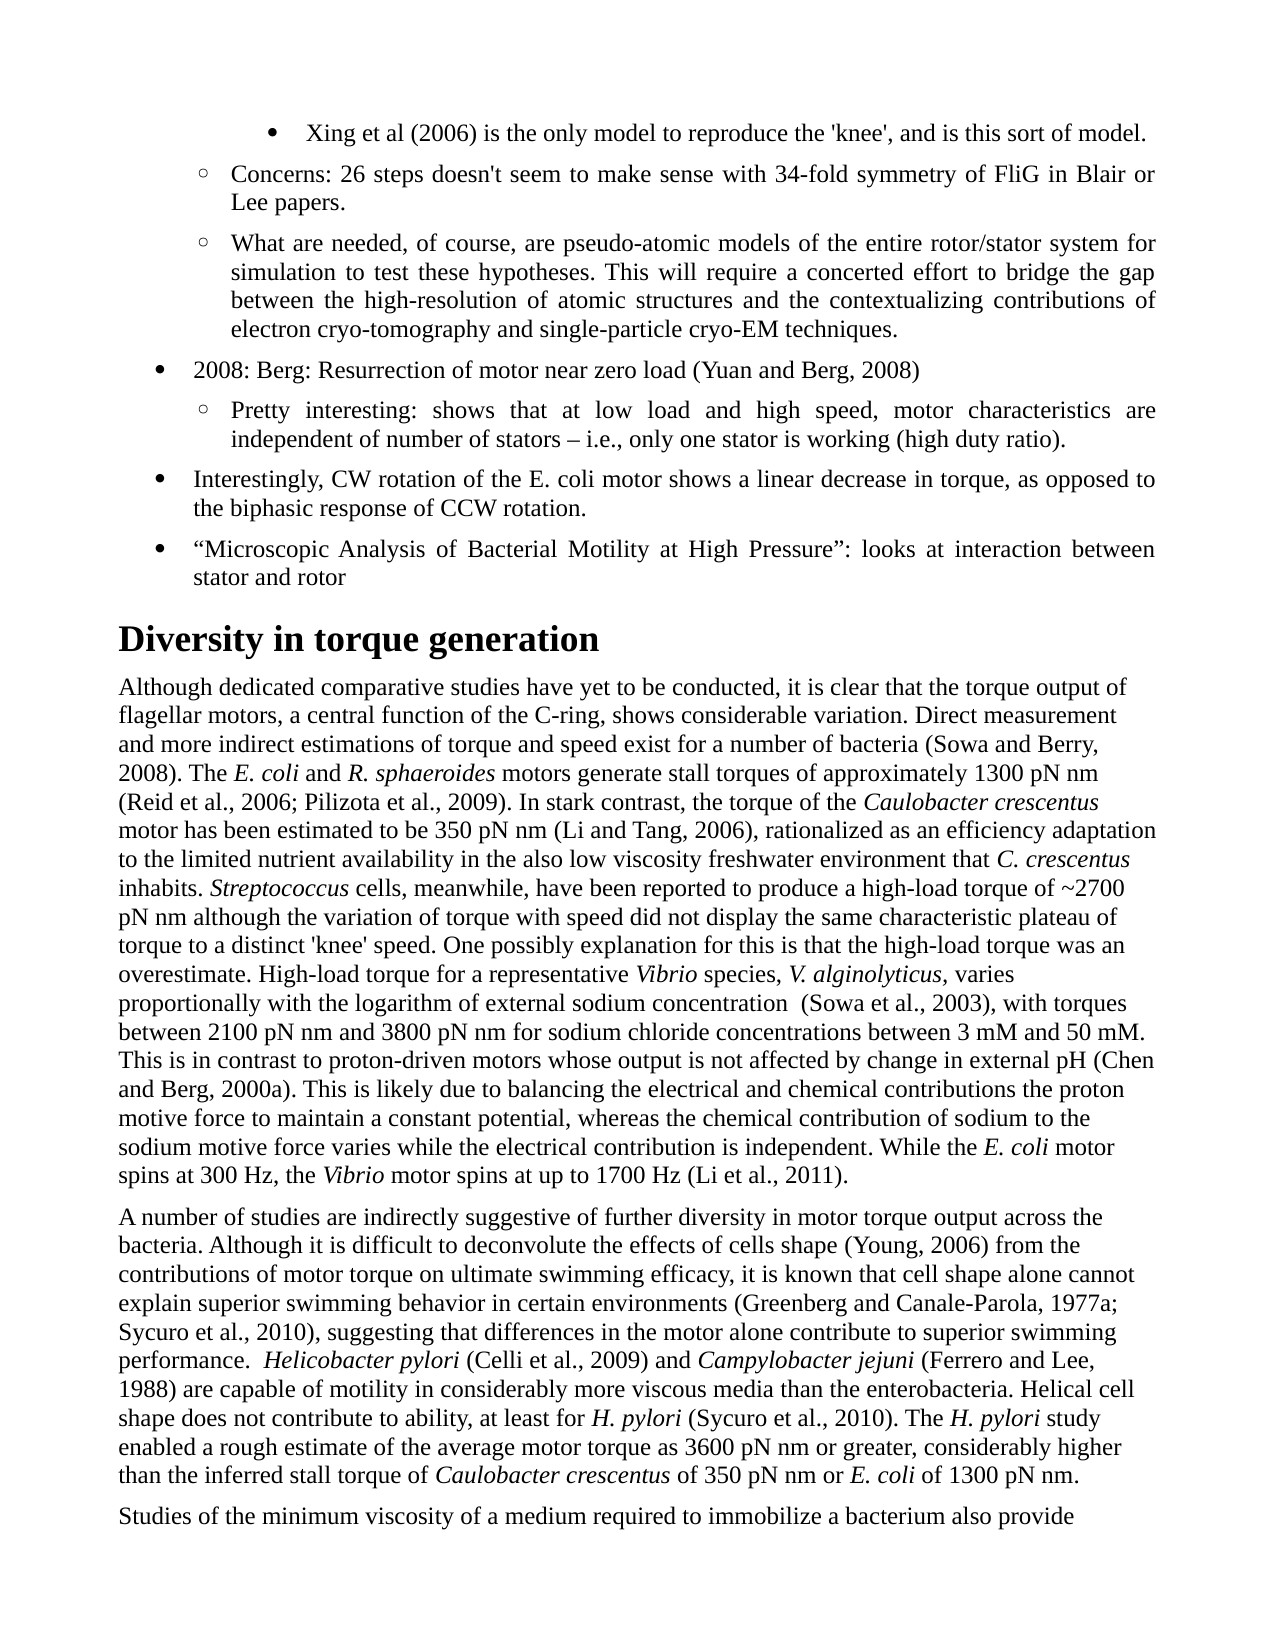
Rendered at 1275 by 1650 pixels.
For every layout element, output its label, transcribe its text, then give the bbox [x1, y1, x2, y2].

text Although dedicated comparative studies have yet to be conducted, it is clear that the torque output of flagellar motors, a central function of the C-ring, shows considerable variation. Direct measurement and more indirect estimations of torque and speed exist for a number of bacteria (Sowa and Berry, 2008). The E. coli and R. sphaeroides motors generate stall torques of approximately 1300 pN nm (Reid et al., 2006; Pilizota et al., 2009). In stark contrast, the torque of the Caulobacter crescentus motor has been estimated to be 350 pN nm (Li and Tang, 2006), rationalized as an efficiency adaptation to the limited nutrient availability in the also low viscosity freshwater environment that C. crescentus inhabits. Streptococcus cells, meanwhile, have been reported to produce a high-load torque of ~2700 pN nm although the variation of torque with speed did not display the same characteristic plateau of torque to a distinct 'knee' speed. One possibly explanation for this is that the high-load torque was an overestimate. High-load torque for a representative Vibrio species, V. alginolyticus, varies proportionally with the logarithm of external sodium concentration (Sowa et al., 2003), with torques between 2100 pN nm and 3800 pN nm for sodium chloride concentrations between 3 mM and 50 mM. This is in contrast to proton-driven motors whose output is not affected by change in external pH (Chen and Berg, 2000a). This is likely due to balancing the electrical and chemical contributions the proton motive force to maintain a constant potential, whereas the chemical contribution of sodium to the sodium motive force varies while the electrical contribution is independent. While the E. coli motor spins at 300 Hz, the Vibrio motor spins at up to 1700 Hz (Li et al., 2011). [118, 672, 1157, 1189]
list Interestingly, CW rotation of the E. coli motor shows a linear decrease in torque, as opposed to the biphasic response of CCW rotation. [156, 464, 1157, 522]
list “Microscopic Analysis of Bacterial Motility at High Pressure”: looks at interaction between stator and rotor [156, 534, 1157, 591]
list Pretty interesting: shows that at low load and high speed, motor characteristics are independent of number of stators – i.e., only one stator is working (high duty ratio). [193, 395, 1157, 453]
list Xing et al (2006) is the only model to reproduce the 'knee', and is this sort of model. [268, 118, 1157, 147]
text A number of studies are indirectly suggestive of further diversity in motor torque output across the bacteria. Although it is difficult to deconvolute the effects of cells shape (Young, 2006) from the contributions of motor torque on ultimate swimming efficacy, it is known that cell shape alone cannot explain superior swimming behavior in certain environments (Greenberg and Canale-Parola, 1977a; Sycuro et al., 2010), suggesting that differences in the motor alone contribute to superior swimming performance. Helicobacter pylori (Celli et al., 2009) and Campylobacter jejuni (Ferrero and Lee, 1988) are capable of motility in considerably more viscous media than the enterobacteria. Helical cell shape does not contribute to ability, at least for H. pylori (Sycuro et al., 2010). The H. pylori study enabled a rough estimate of the average motor torque as 3600 pN nm or greater, considerably higher than the inferred stall torque of Caulobacter crescentus of 350 pN nm or E. coli of 1300 pN nm. [118, 1202, 1157, 1489]
text Studies of the minimum viscosity of a medium required to immobilize a bacterium also provide [118, 1501, 1157, 1530]
list 2008: Berg: Resurrection of motor near zero load (Yuan and Berg, 2008) [156, 355, 1157, 383]
subtitle Diversity in torque generation [118, 616, 1157, 659]
list What are needed, of course, are pseudo-atomic models of the entire rotor/stator system for simulation to test these hypotheses. This will require a concerted effort to bridge the gap between the high-resolution of atomic structures and the contextualizing contributions of electron cryo-tomography and single-particle cryo-EM techniques. [193, 228, 1157, 343]
list Concerns: 26 steps doesn't seem to make sense with 34-fold symmetry of FliG in Blair or Lee papers. [193, 159, 1157, 216]
